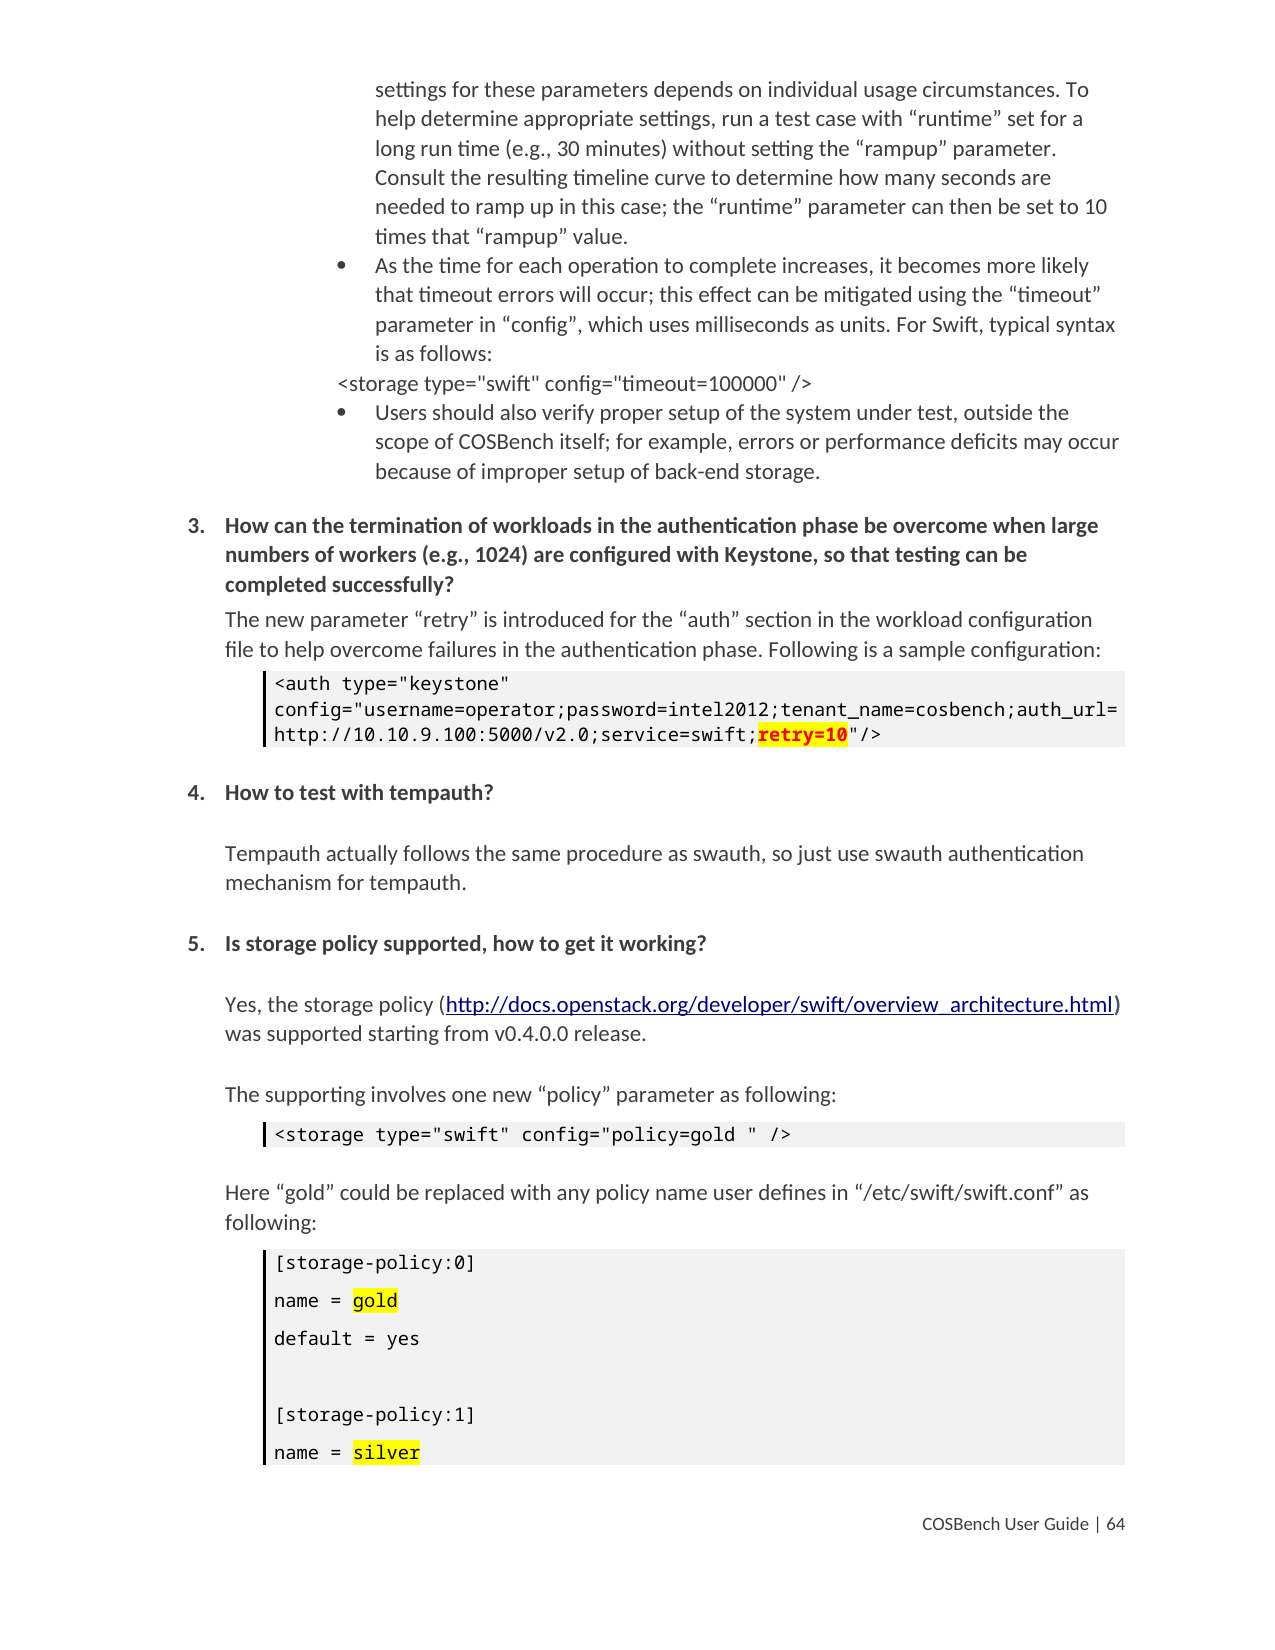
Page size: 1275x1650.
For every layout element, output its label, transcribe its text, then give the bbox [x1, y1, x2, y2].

text The new parameter “retry” is introduced for the “auth” section in the workload configuration file to help overcome failures in the authentication phase. Following is a sample configuration: [225, 606, 1125, 663]
text default = yes [266, 1326, 1125, 1351]
list As the time for each operation to complete increases, it becomes more likely that timeout errors will occur; this effect can be mitigated using the “timeout” parameter in “config”, which uses milliseconds as units. For Swift, typical syntax is as follows: [337, 251, 1125, 367]
text name = gold [266, 1288, 1125, 1313]
text Yes, the storage policy (http://docs.openstack.org/developer/swift/overview_architecture.html) was supported starting from v0.4.0.0 release. [225, 990, 1125, 1047]
list Is storage policy supported, how to get it working? [187, 929, 1125, 957]
text [storage-policy:0] [262, 1249, 1125, 1275]
text Tempauth actually follows the same procedure as swauth, so just use swauth authentication mechanism for tempauth. [225, 839, 1125, 896]
text The supporting involves one new “policy” parameter as following: [225, 1080, 1125, 1108]
list Users should also verify proper setup of the system under test, outside the scope of COSBench itself; for example, errors or performance deficits may occur because of improper setup of back-end storage. [337, 398, 1125, 485]
text <storage type="swift" config="timeout=100000" /> [337, 369, 1125, 397]
list settings for these parameters depends on individual usage circumstances. To help determine appropriate settings, run a test case with “runtime” set for a long run time (e.g., 30 minutes) without setting the “rampup” parameter. Consult the resulting timeline curve to determine how many seconds are needed to ramp up in this case; the “runtime” parameter can then be set to 10 times that “rampup” value. [337, 75, 1125, 250]
text Here “gold” could be replaced with any policy name user defines in “/etc/swift/swift.conf” as following: [225, 1178, 1125, 1236]
text <auth type="keystone" config="username=operator;password=intel2012;tenant_name=cosbench;auth_url=http://10.10.9.100:5000/v2.0;service=swift;retry=10"/> [266, 671, 1125, 747]
list How can the termination of workloads in the authentication phase be overcome when large numbers of workers (e.g., 1024) are configured with Keystone, so that testing can be completed successfully? [187, 511, 1125, 598]
list How to test with tempauth? [187, 778, 1125, 806]
text name = silver [266, 1440, 1125, 1465]
text <storage type="swift" config="policy=gold " /> [266, 1122, 1125, 1147]
text [storage-policy:1] [266, 1402, 1125, 1427]
